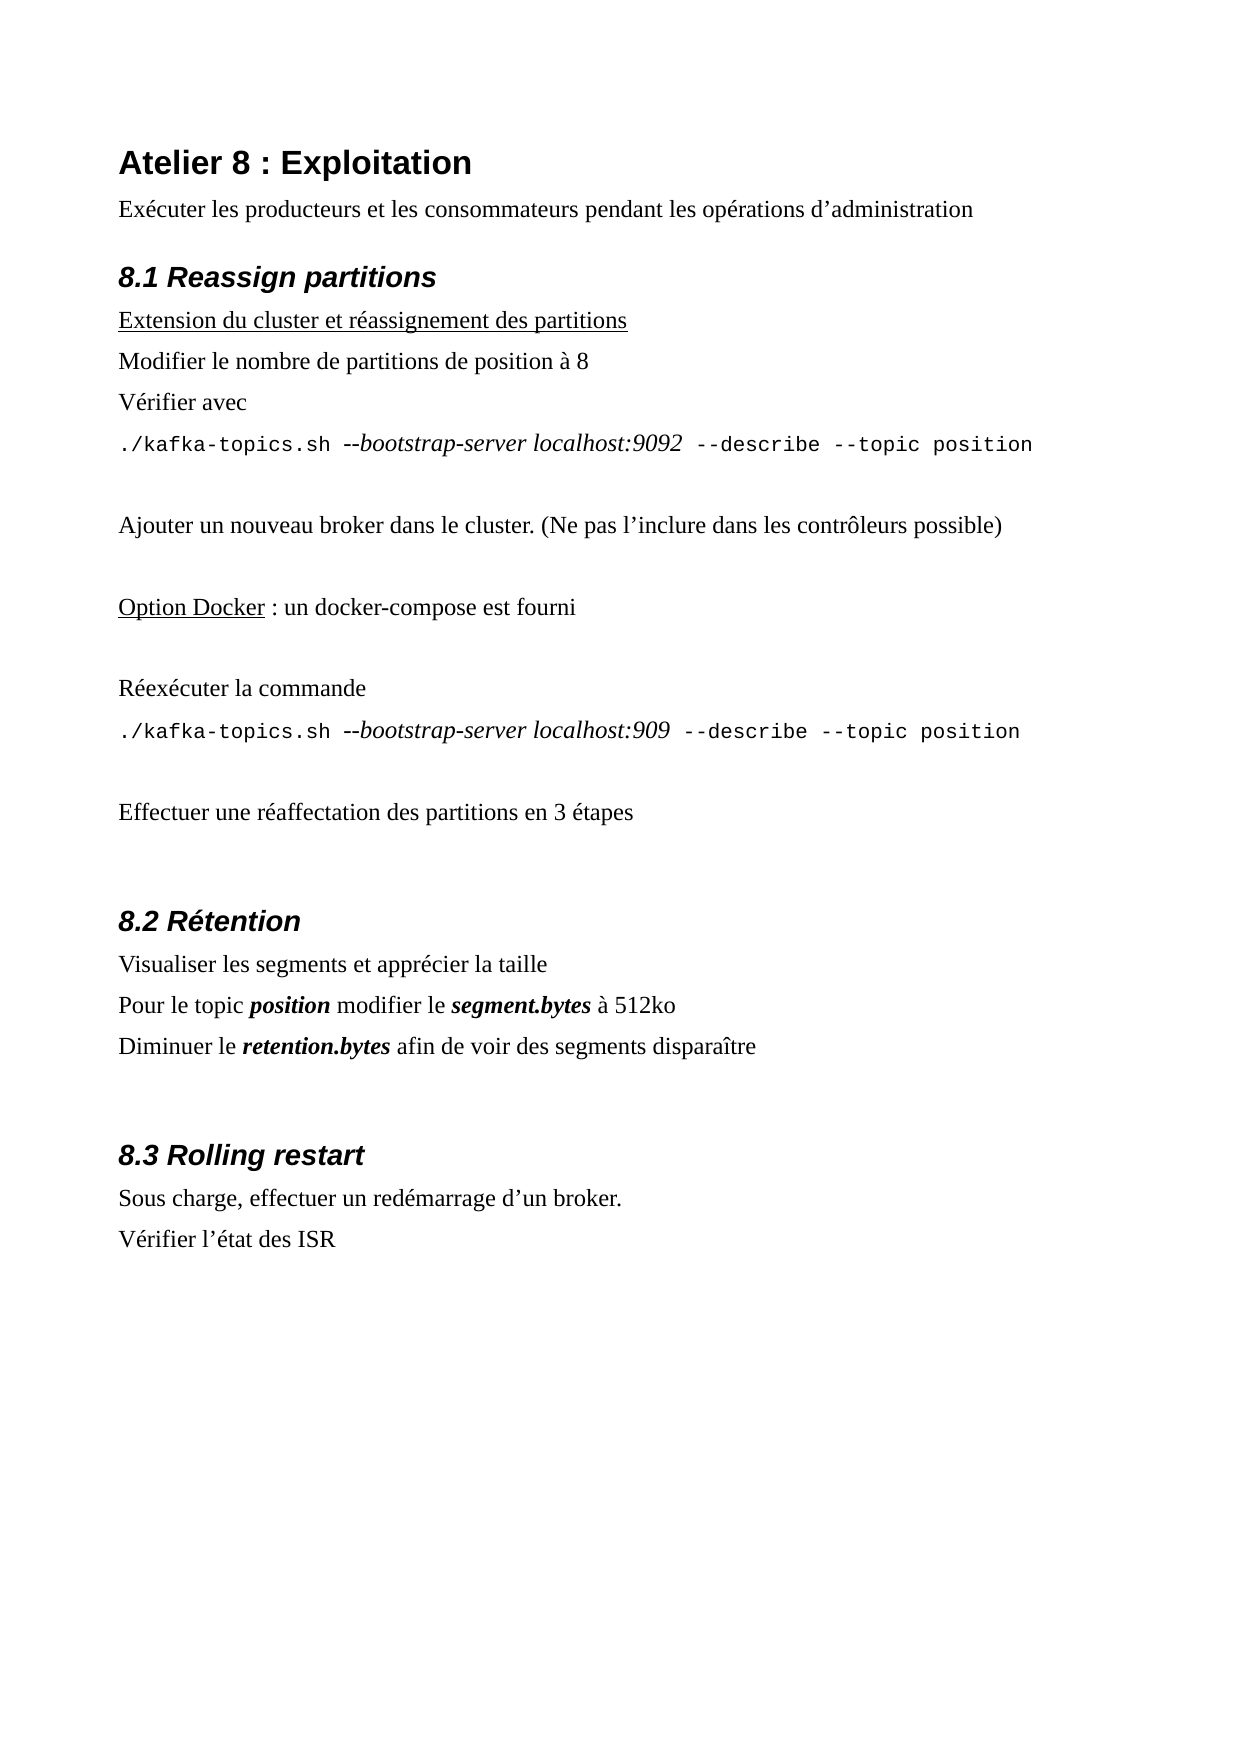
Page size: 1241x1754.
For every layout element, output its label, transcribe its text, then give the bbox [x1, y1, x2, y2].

text Vérifier avec [118, 387, 1122, 416]
subtitle 8.1 Reassign partitions [118, 260, 1122, 293]
text Diminuer le retention.bytes afin de voir des segments disparaître [118, 1031, 1122, 1060]
text ./kafka-topics.sh --bootstrap-server localhost:9092 --describe --topic position [118, 428, 1122, 458]
subtitle 8.3 Rolling restart [118, 1138, 1122, 1171]
text Extension du cluster et réassignement des partitions [118, 306, 1122, 334]
text Option Docker : un docker-compose est fourni [118, 592, 1122, 621]
subtitle 8.2 Rétention [118, 904, 1122, 937]
text Réexécuter la commande [118, 674, 1122, 702]
text Effectuer une réaffectation des partitions en 3 étapes [118, 797, 1122, 826]
text Sous charge, effectuer un redémarrage d’un broker. [118, 1184, 1122, 1212]
text ./kafka-topics.sh --bootstrap-server localhost:909 --describe --topic position [118, 715, 1122, 744]
text Modifier le nombre de partitions de position à 8 [118, 347, 1122, 375]
text Ajouter un nouveau broker dans le cluster. (Ne pas l’inclure dans les contrôleurs possible) [118, 511, 1122, 539]
text Vérifier l’état des ISR [118, 1225, 1122, 1253]
subtitle Atelier 8 : Exploitation [118, 143, 1122, 182]
text Exécuter les producteurs et les consommateurs pendant les opérations d’administration [118, 194, 1122, 222]
text Pour le topic position modifier le segment.bytes à 512ko [118, 991, 1122, 1019]
text Visualiser les segments et apprécier la taille [118, 950, 1122, 978]
